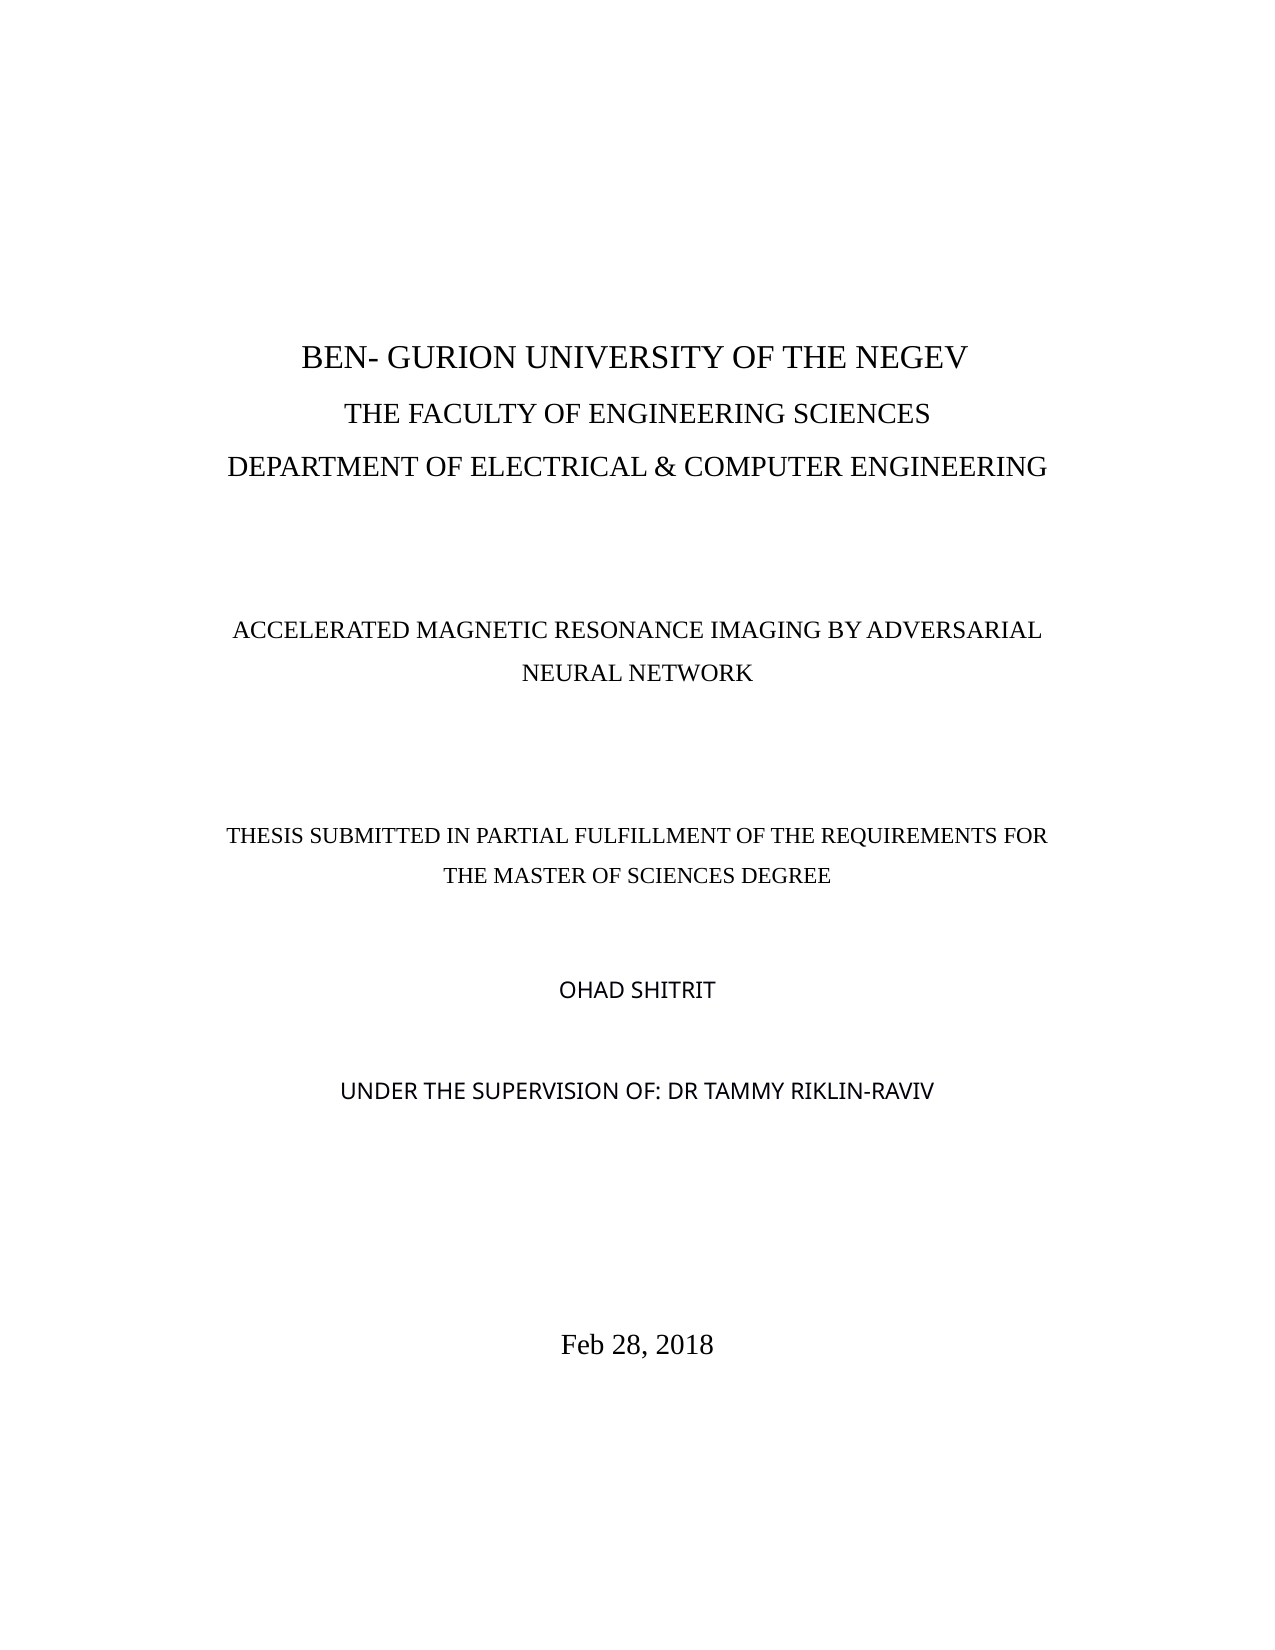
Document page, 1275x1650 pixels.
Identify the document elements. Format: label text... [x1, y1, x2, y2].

text UNDER THE SUPERVISION OF: DR TAMMY RIKLIN-RAVIV [187, 1075, 1087, 1106]
text THESIS SUBMITTED IN PARTIAL FULFILLMENT OF THE REQUIREMENTS FOR THE MASTER OF SCIENCES DEGREE [187, 822, 1087, 888]
text OHAD SHITRIT [187, 974, 1087, 1005]
text THE FACULTY OF ENGINEERING SCIENCES [187, 396, 1087, 429]
text ACCELERATED MAGNETIC RESONANCE IMAGING BY ADVERSARIAL NEURAL NETWORK [187, 615, 1087, 687]
text BEN- GURION UNIVERSITY OF THE NEGEV [187, 338, 1087, 376]
text DEPARTMENT OF ELECTRICAL & COMPUTER ENGINEERING [187, 449, 1087, 482]
text Feb 28, 2018 [187, 1327, 1087, 1360]
